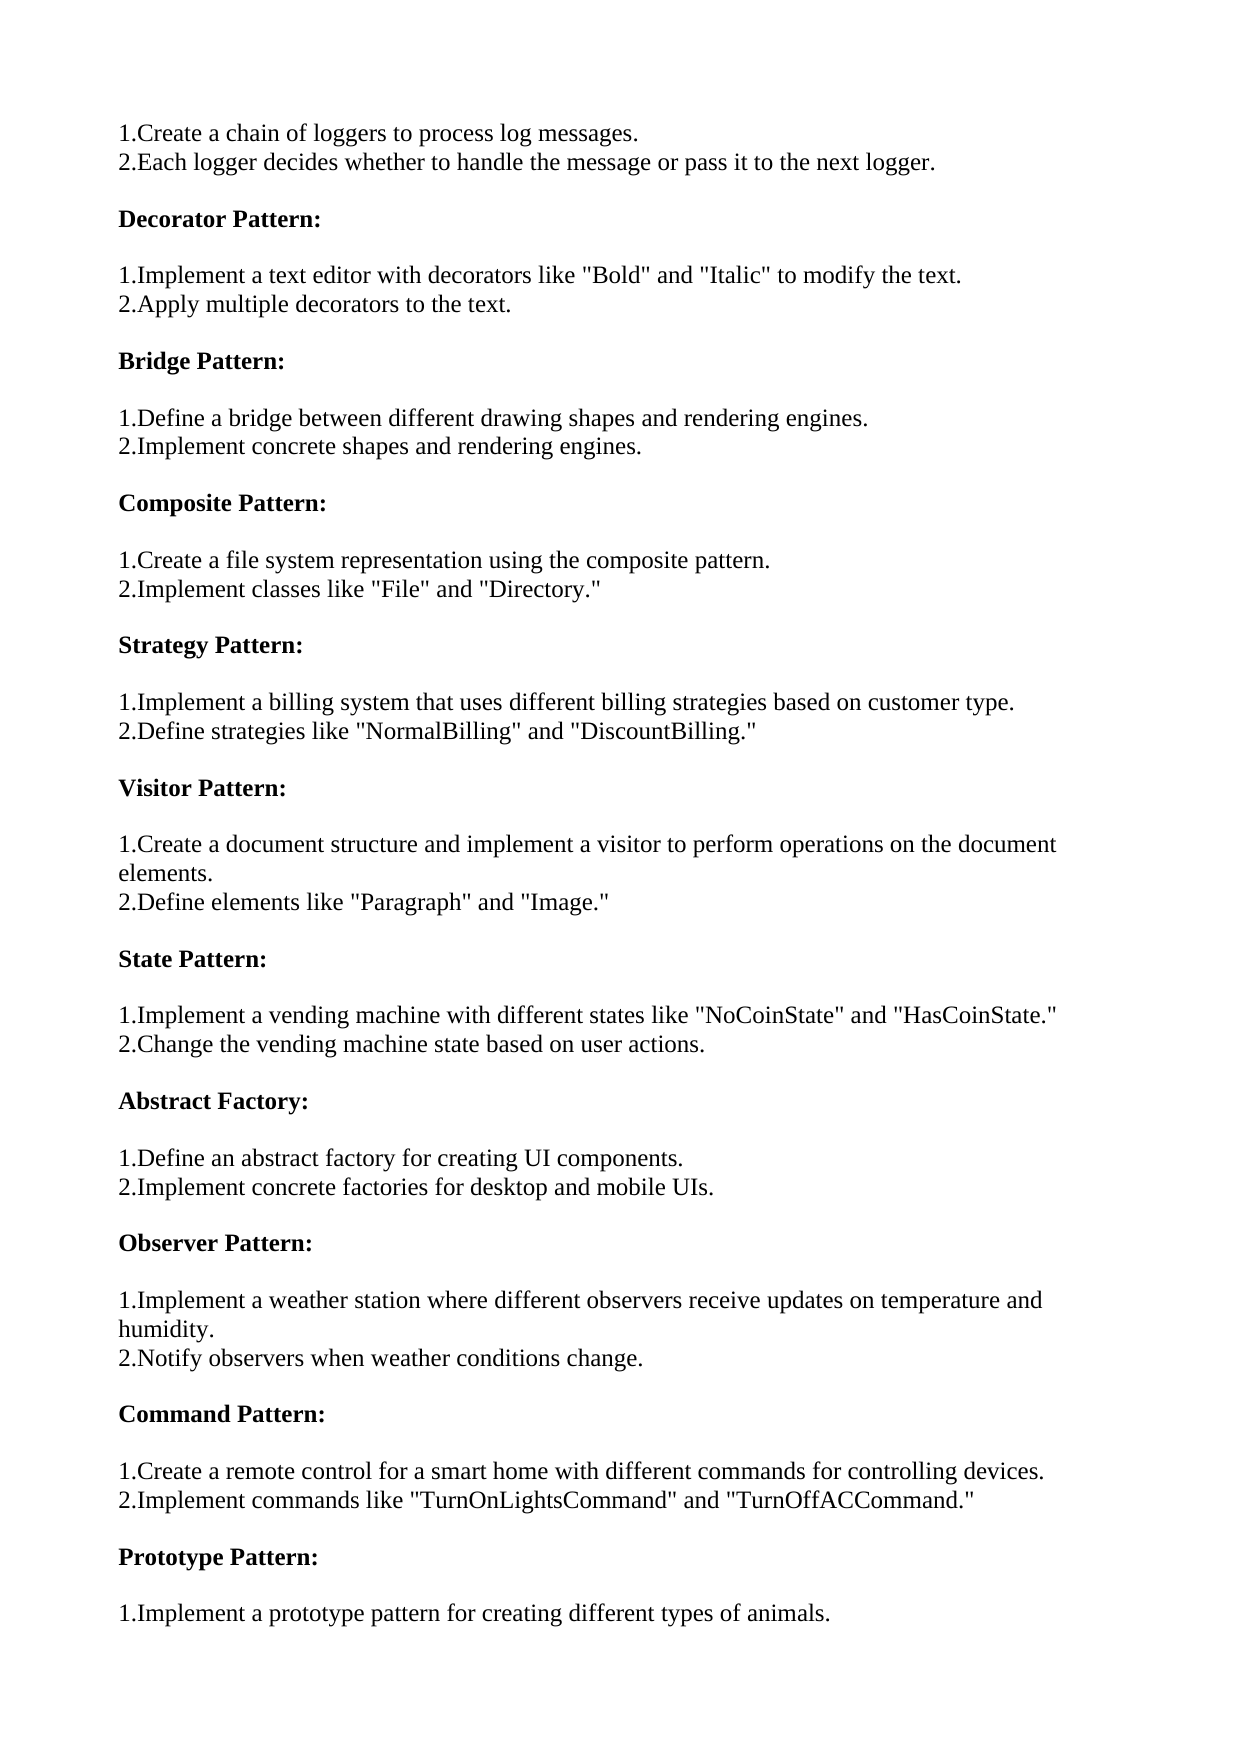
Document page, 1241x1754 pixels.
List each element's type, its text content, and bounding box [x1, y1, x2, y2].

text 2.Apply multiple decorators to the text. [118, 289, 1122, 318]
text Strategy Pattern: [118, 631, 1122, 659]
text Prototype Pattern: [118, 1542, 1122, 1571]
text 2.Change the vending machine state based on user actions. [118, 1029, 1122, 1058]
text 1.Implement a billing system that uses different billing strategies based on customer type. [118, 687, 1122, 716]
text 1.Define an abstract factory for creating UI components. [118, 1143, 1122, 1172]
text 2.Implement commands like "TurnOnLightsCommand" and "TurnOffACCommand." [118, 1485, 1122, 1514]
text 1.Implement a vending machine with different states like "NoCoinState" and "HasCoinState." [118, 1001, 1122, 1029]
text 1.Define a bridge between different drawing shapes and rendering engines. [118, 403, 1122, 431]
text 2.Implement concrete shapes and rendering engines. [118, 431, 1122, 460]
text Abstract Factory: [118, 1086, 1122, 1115]
text Decorator Pattern: [118, 204, 1122, 232]
text 2.Define elements like "Paragraph" and "Image." [118, 887, 1122, 916]
text State Pattern: [118, 944, 1122, 973]
text 2.Each logger decides whether to handle the message or pass it to the next logger. [118, 147, 1122, 176]
text 1.Implement a weather station where different observers receive updates on temperature and humidity. [118, 1285, 1122, 1343]
text 2.Notify observers when weather conditions change. [118, 1343, 1122, 1371]
text 1.Implement a prototype pattern for creating different types of animals. [118, 1598, 1122, 1627]
text 2.Define strategies like "NormalBilling" and "DiscountBilling." [118, 716, 1122, 745]
text Visitor Pattern: [118, 773, 1122, 802]
text 2.Implement classes like "File" and "Directory." [118, 574, 1122, 602]
text 1.Create a file system representation using the composite pattern. [118, 545, 1122, 574]
text Command Pattern: [118, 1399, 1122, 1428]
text 2.Implement concrete factories for desktop and mobile UIs. [118, 1172, 1122, 1200]
text Composite Pattern: [118, 488, 1122, 517]
text 1.Implement a text editor with decorators like "Bold" and "Italic" to modify the text. [118, 260, 1122, 289]
text Bridge Pattern: [118, 346, 1122, 375]
text Observer Pattern: [118, 1228, 1122, 1257]
text 1.Create a document structure and implement a visitor to perform operations on the document elements. [118, 829, 1122, 887]
text 1.Create a chain of loggers to process log messages. [118, 118, 1122, 147]
text 1.Create a remote control for a smart home with different commands for controlling devices. [118, 1456, 1122, 1485]
